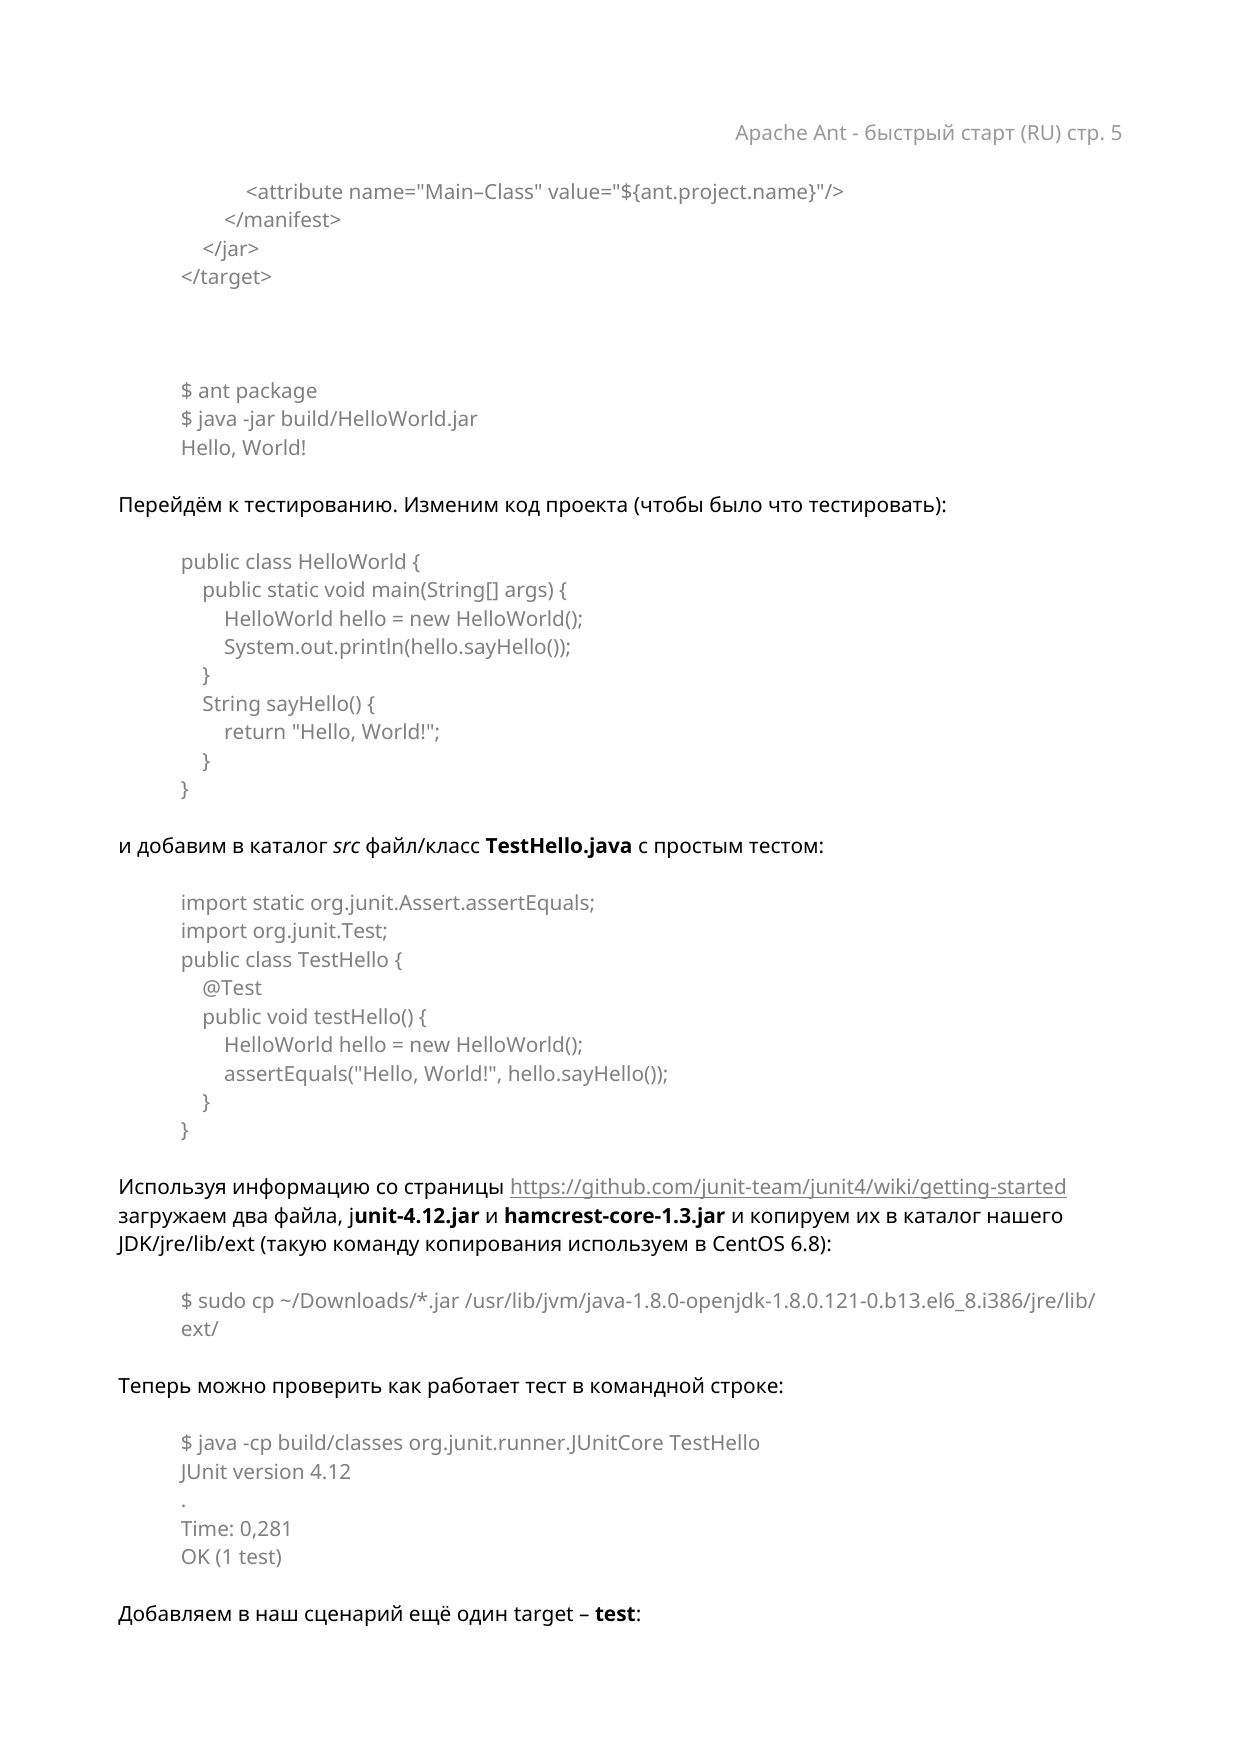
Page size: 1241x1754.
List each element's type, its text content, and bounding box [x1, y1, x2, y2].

text Hello, World! [181, 433, 1122, 461]
text $ java -jar build/HelloWorld.jar [181, 404, 1122, 433]
text JUnit version 4.12 [181, 1457, 1122, 1485]
text Используя информацию со страницы https://github.com/junit-team/junit4/wiki/getting-started загружаем два файла, junit-4.12.jar и hamcrest-core-1.3.jar и копируем их в каталог нашего JDK/jre/lib/ext (такую команду копирования используем в CentOS 6.8): [118, 1172, 1122, 1258]
text public class HelloWorld { [181, 547, 1122, 575]
text @Test [181, 973, 1122, 1002]
text return "Hello, World!"; [181, 717, 1122, 746]
text HelloWorld hello = new HelloWorld(); [181, 1030, 1122, 1059]
text String sayHello() { [181, 689, 1122, 717]
text HelloWorld hello = new HelloWorld(); [181, 604, 1122, 632]
text } [181, 1116, 1122, 1144]
text public void testHello() { [181, 1002, 1122, 1030]
text Перейдём к тестированию. Изменим код проекта (чтобы было что тестировать): [118, 490, 1122, 518]
text $ ant package [181, 376, 1122, 404]
text import static org.junit.Assert.assertEquals; [181, 888, 1122, 916]
text $ java -cp build/classes org.junit.runner.JUnitCore TestHello [181, 1428, 1122, 1457]
text и добавим в каталог src файл/класс TestHello.java с простым тестом: [118, 831, 1122, 859]
text Добавляем в наш сценарий ещё один target – test: [118, 1599, 1122, 1627]
text </target> [181, 262, 1122, 291]
text import org.junit.Test; [181, 916, 1122, 945]
text OK (1 test) [181, 1542, 1122, 1571]
text System.out.println(hello.sayHello()); [181, 632, 1122, 661]
text Time: 0,281 [181, 1514, 1122, 1542]
text } [181, 774, 1122, 803]
text public static void main(String[] args) { [181, 575, 1122, 604]
text </manifest> [181, 206, 1122, 234]
text </jar> [181, 234, 1122, 262]
text assertEquals("Hello, World!", hello.sayHello()); [181, 1059, 1122, 1087]
text } [181, 661, 1122, 689]
text <attribute name="Main–Class" value="${ant.project.name}"/> [181, 177, 1122, 206]
text Теперь можно проверить как работает тест в командной строке: [118, 1371, 1122, 1400]
text . [181, 1485, 1122, 1514]
text public class TestHello { [181, 945, 1122, 973]
text $ sudo cp ~/Downloads/*.jar /usr/lib/jvm/java-1.8.0-openjdk-1.8.0.121-0.b13.el6_8.i386/jre/lib/ext/ [181, 1286, 1122, 1343]
text } [181, 746, 1122, 774]
text } [181, 1087, 1122, 1116]
